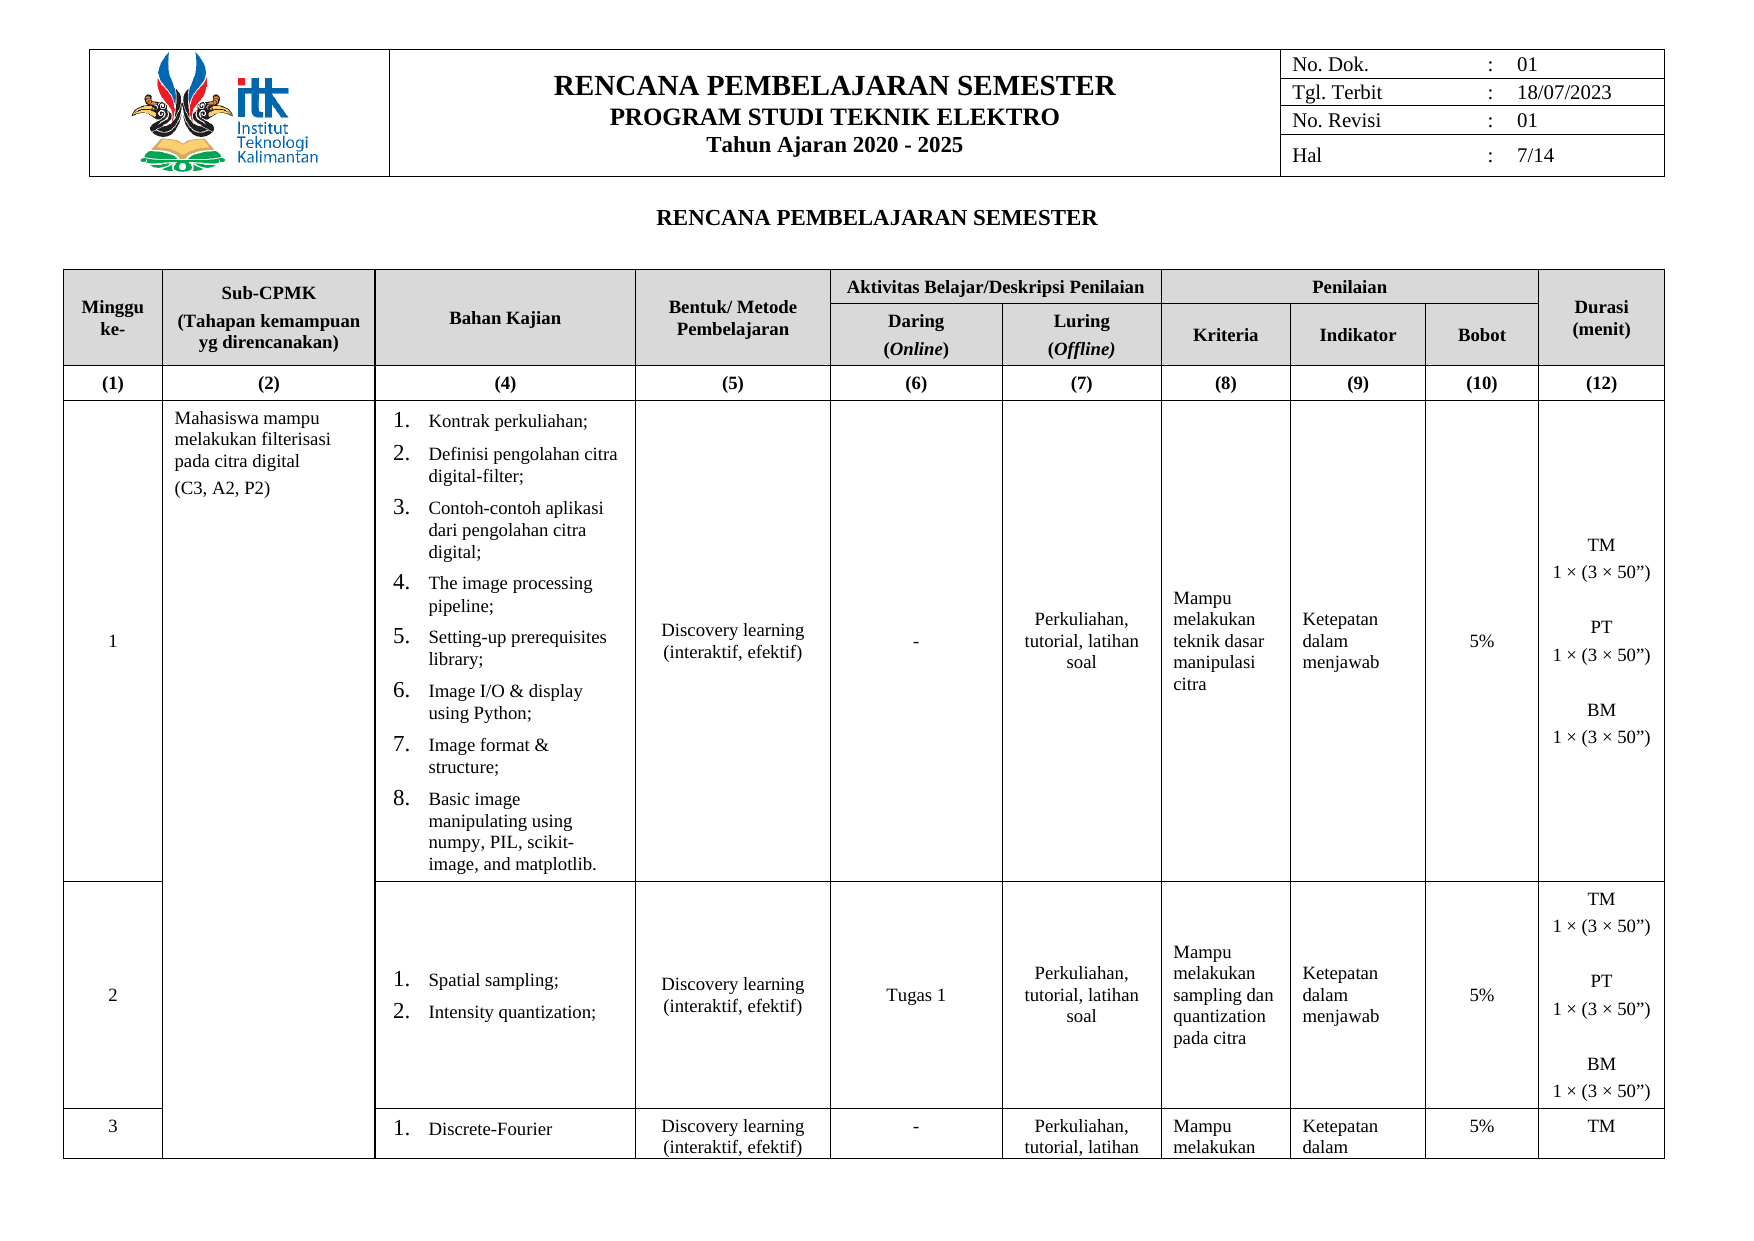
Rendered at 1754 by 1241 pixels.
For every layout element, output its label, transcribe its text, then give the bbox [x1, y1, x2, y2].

table_header Minggu ke- [64, 270, 162, 365]
table_cell Discovery learning (interaktif, efektif) [636, 1109, 830, 1158]
table_cell 2 [64, 882, 162, 1107]
table_cell TM 1 × (3 × 50”) PT 1 × (3 × 50”) BM 1 × (3 × 50”) [1539, 401, 1664, 881]
table_cell - [831, 1109, 1002, 1158]
table_cell Ketepatan dalam menjawab [1291, 401, 1425, 881]
table_cell 5% [1426, 1109, 1538, 1158]
table_cell (7) [1003, 366, 1161, 399]
table_cell Mahasiswa mampu melakukan filterisasi pada citra digital (C3, A2, P2) [163, 401, 374, 1158]
table_cell Kriteria [1162, 304, 1290, 365]
table_header Bahan Kajian [376, 270, 635, 365]
table_cell Kontrak perkuliahan; Definisi pengolahan citra digital-filter; Contoh-contoh aplikasi dari pengolahan citra digital; The image processing pipeline; Setting-up prerequisites library; Image I/O & display using Python; Image format & structure; Basic image manipulating using numpy, PIL, scikit-image, and matplotlib. [376, 401, 635, 881]
table_cell Perkuliahan, tutorial, latihan soal [1003, 401, 1161, 881]
table_cell Ketepatan dalam menjawab [1291, 882, 1425, 1107]
table_cell (10) [1426, 366, 1538, 399]
table_cell Mampu melakukan sampling dan quantization pada citra [1162, 882, 1290, 1107]
table_cell (1) [64, 366, 162, 399]
table_cell Discrete-Fourier [376, 1109, 635, 1158]
table_cell Tugas 1 [831, 882, 1002, 1107]
table_cell Bobot [1426, 304, 1538, 365]
table_cell TM [1539, 1109, 1664, 1158]
table_cell Indikator [1291, 304, 1425, 365]
table_cell - [831, 401, 1002, 881]
table_cell 5% [1426, 401, 1538, 881]
table_cell Discovery learning (interaktif, efektif) [636, 401, 830, 881]
table_cell (8) [1162, 366, 1290, 399]
table_cell 1 [64, 401, 162, 881]
table_cell Spatial sampling; Intensity quantization; [376, 882, 635, 1107]
table_cell Ketepatan dalam [1291, 1109, 1425, 1158]
table_cell (9) [1291, 366, 1425, 399]
table_cell TM 1 × (3 × 50”) PT 1 × (3 × 50”) BM 1 × (3 × 50”) [1539, 882, 1664, 1107]
table_cell (2) [163, 366, 374, 399]
subtitle RENCANA PEMBELAJARAN SEMESTER [75, 204, 1679, 230]
table_cell (6) [831, 366, 1002, 399]
table_cell 5% [1426, 882, 1538, 1107]
picture [127, 50, 322, 176]
table_cell (12) [1539, 366, 1664, 399]
table_header Bentuk/ Metode Pembelajaran [636, 270, 830, 365]
table_cell Daring (Online) [831, 304, 1002, 365]
table_cell Perkuliahan, tutorial, latihan soal [1003, 882, 1161, 1107]
table_cell 3 [64, 1109, 162, 1158]
table_cell (5) [636, 366, 830, 399]
table_header Aktivitas Belajar/Deskripsi Penilaian [831, 270, 1161, 303]
table_cell Discovery learning (interaktif, efektif) [636, 882, 830, 1107]
table_cell Perkuliahan, tutorial, latihan [1003, 1109, 1161, 1158]
table_header Penilaian [1162, 270, 1538, 303]
table_cell Mampu melakukan teknik dasar manipulasi citra [1162, 401, 1290, 881]
table_header Sub-CPMK (Tahapan kemampuan yg direncanakan) [163, 270, 374, 365]
table_header Durasi (menit) [1539, 270, 1664, 365]
table_cell Mampu melakukan [1162, 1109, 1290, 1158]
table_cell Luring (Offline) [1003, 304, 1161, 365]
table_cell (4) [376, 366, 635, 399]
